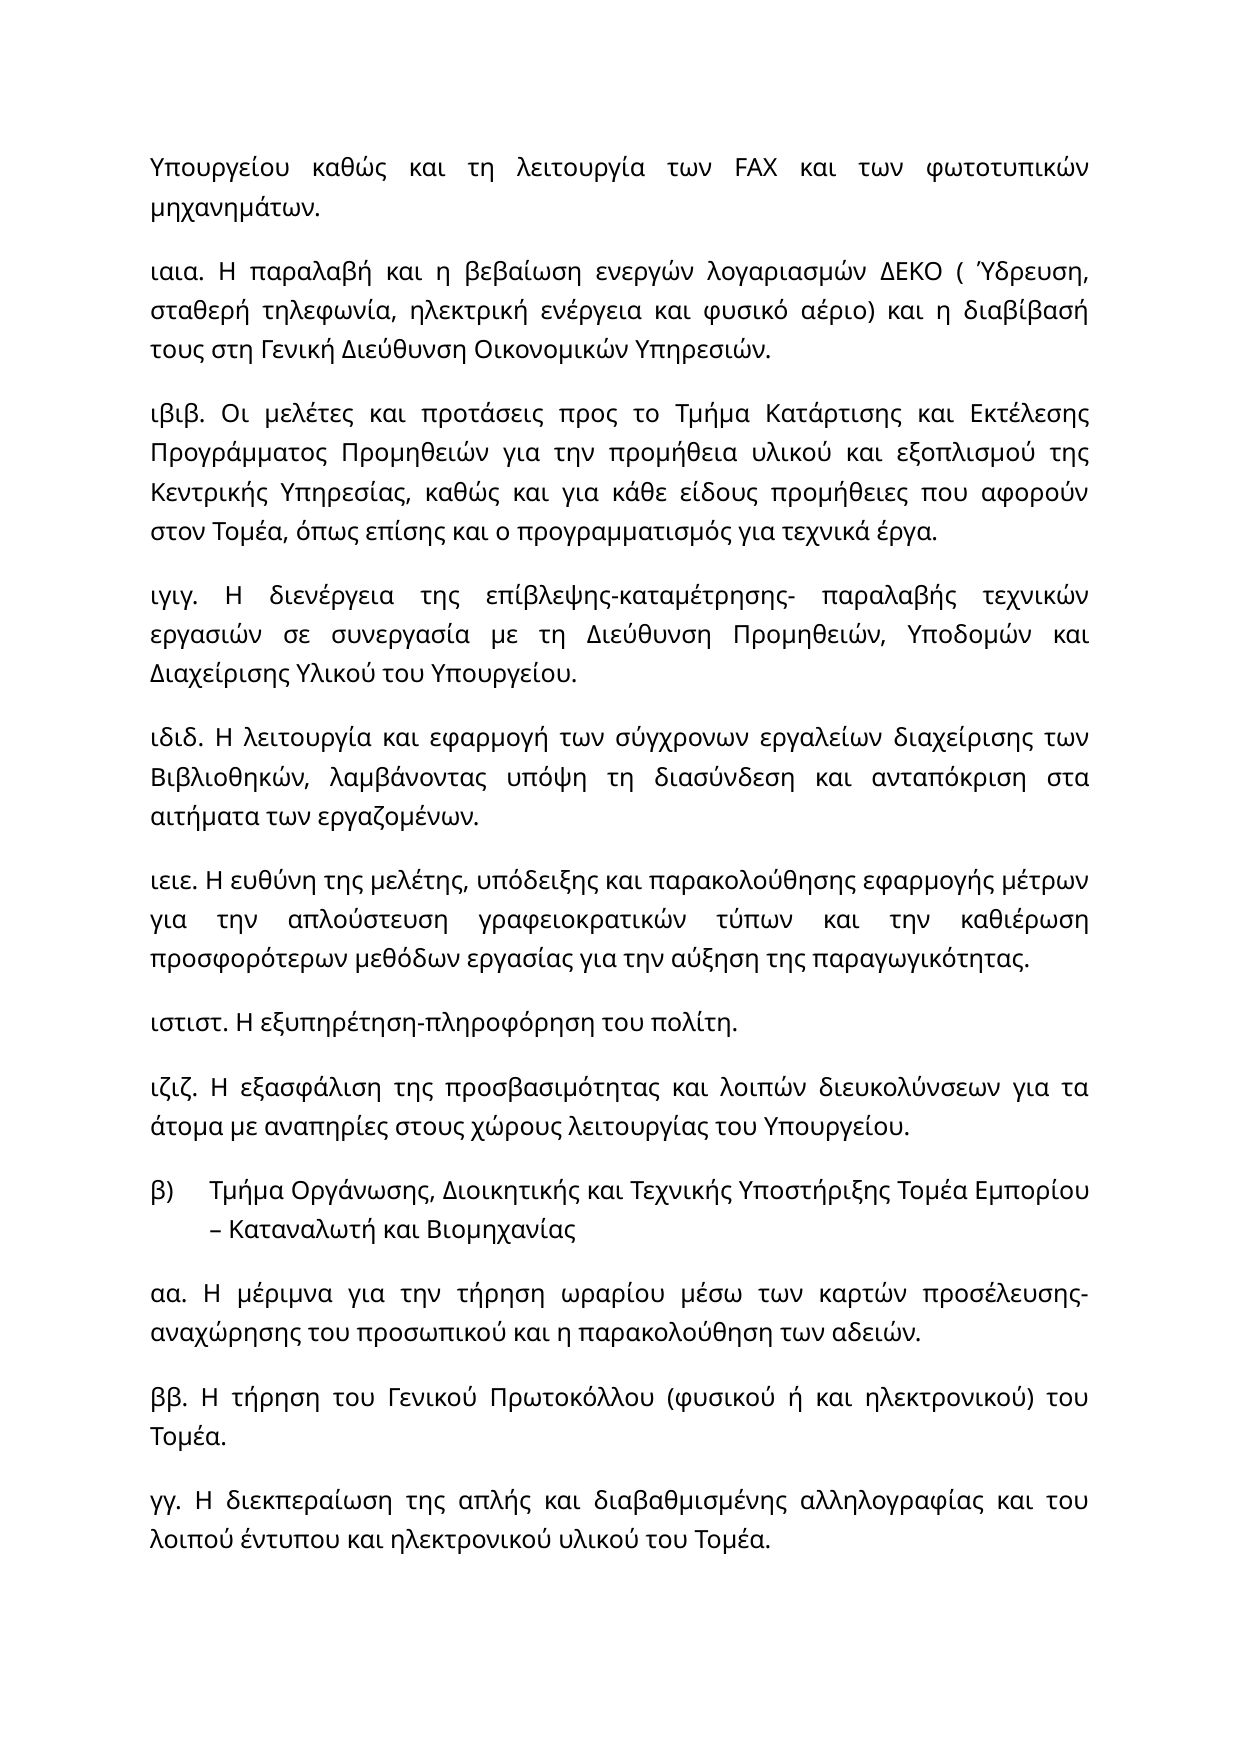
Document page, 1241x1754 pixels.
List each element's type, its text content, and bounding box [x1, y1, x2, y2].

text ββ. Η τήρηση του Γενικού Πρωτοκόλλου (φυσικού ή και ηλεκτρονικού) του Τομέα. [150, 1379, 1090, 1452]
text ιβιβ. Οι μελέτες και προτάσεις προς το Τμήμα Κατάρτισης και Εκτέλεσης Προγράμματος Προμηθειών για την προμήθεια υλικού και εξοπλισμού της Κεντρικής Υπηρεσίας, καθώς και για κάθε είδους προμήθειες που αφορούν στον Τομέα, όπως επίσης και ο προγραμματισμός για τεχνικά έργα. [150, 396, 1090, 547]
text αα. Η μέριμνα για την τήρηση ωραρίου μέσω των καρτών προσέλευσης-αναχώρησης του προσωπικού και η παρακολούθηση των αδειών. [150, 1276, 1090, 1349]
text ιστιστ. Η εξυπηρέτηση-πληροφόρηση του πολίτη. [150, 1005, 1090, 1039]
text ιδιδ. Η λειτουργία και εφαρμογή των σύγχρονων εργαλείων διαχείρισης των Βιβλιοθηκών, λαμβάνοντας υπόψη τη διασύνδεση και ανταπόκριση στα αιτήματα των εργαζομένων. [150, 720, 1090, 832]
text γγ. Η διεκπεραίωση της απλής και διαβαθμισμένης αλληλογραφίας και του λοιπού έντυπου και ηλεκτρονικού υλικού του Τομέα. [150, 1482, 1090, 1556]
text ιγιγ. Η διενέργεια της επίβλεψης-καταμέτρησης- παραλαβής τεχνικών εργασιών σε συνεργασία με τη Διεύθυνση Προμηθειών, Υποδομών και Διαχείρισης Υλικού του Υπουργείου. [150, 577, 1090, 690]
text ιειε. Η ευθύνη της μελέτης, υπόδειξης και παρακολούθησης εφαρμογής μέτρων για την απλούστευση γραφειοκρατικών τύπων και την καθιέρωση προσφορότερων μεθόδων εργασίας για την αύξηση της παραγωγικότητας. [150, 862, 1090, 975]
text ιαια. Η παραλαβή και η βεβαίωση ενεργών λογαριασμών ΔΕΚΟ ( Ύδρευση, σταθερή τηλεφωνία, ηλεκτρική ενέργεια και φυσικό αέριο) και η διαβίβασή τους στη Γενική Διεύθυνση Οικονομικών Υπηρεσιών. [150, 253, 1090, 366]
text Υπουργείου καθώς και τη λειτουργία των FAX και των φωτοτυπικών μηχανημάτων. [150, 150, 1090, 223]
list β) Τμήμα Οργάνωσης, Διοικητικής και Τεχνικής Υποστήριξης Τομέα Εμπορίου – Καταναλωτή και Βιομηχανίας [150, 1172, 1090, 1246]
text ιζιζ. Η εξασφάλιση της προσβασιμότητας και λοιπών διευκολύνσεων για τα άτομα με αναπηρίες στους χώρους λειτουργίας του Υπουργείου. [150, 1069, 1090, 1142]
